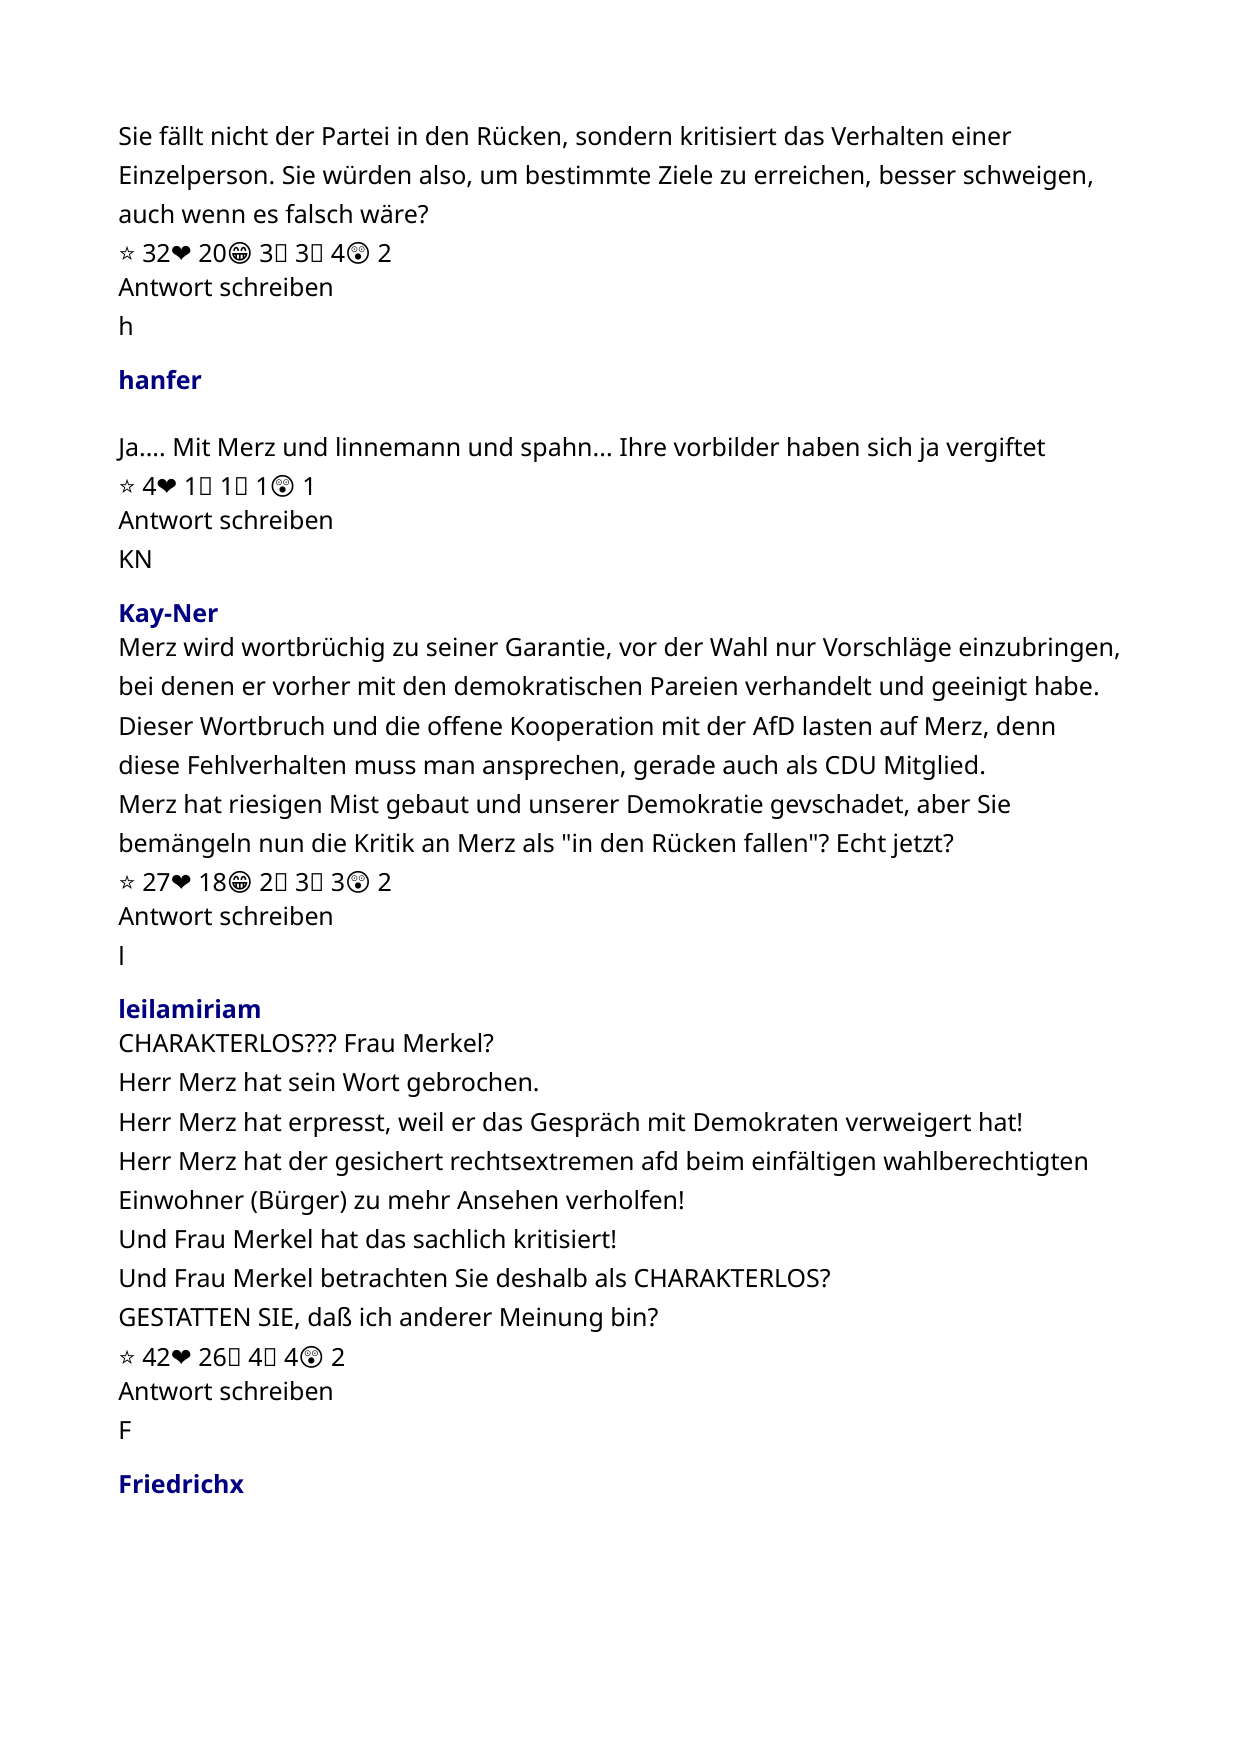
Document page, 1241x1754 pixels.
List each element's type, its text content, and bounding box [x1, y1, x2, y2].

text ⭐️ 32❤️ 20😁 3🙁 3🤨 4😲 2 [118, 236, 1122, 270]
text Ja.... Mit Merz und linnemann und spahn... Ihre vorbilder haben sich ja vergiftet [118, 430, 1122, 464]
text GESTATTEN SIE, daß ich anderer Meinung bin? [118, 1300, 1122, 1334]
text Sie fällt nicht der Partei in den Rücken, sondern kritisiert das Verhalten einer Einzelperson. Sie würden also, um bestimmte Ziele zu erreichen, besser schweigen, auch wenn es falsch wäre? [118, 118, 1122, 231]
text Merz wird wortbrüchig zu seiner Garantie, vor der Wahl nur Vorschläge einzubringen, bei denen er vorher mit den demokratischen Pareien verhandelt und geeinigt habe. [118, 630, 1122, 703]
text KN [118, 542, 1122, 576]
text Antwort schreiben [118, 270, 1122, 304]
text Herr Merz hat erpresst, weil er das Gespräch mit Demokraten verweigert hat! [118, 1104, 1122, 1138]
text Antwort schreiben [118, 503, 1122, 537]
subtitle Friedrichx [118, 1466, 1122, 1500]
text F [118, 1412, 1122, 1447]
text CHARAKTERLOS??? Frau Merkel? [118, 1026, 1122, 1060]
subtitle leilamiriam [118, 992, 1122, 1026]
text ⭐️ 27❤️ 18😁 2🙁 3🤨 3😲 2 [118, 865, 1122, 899]
text Merz hat riesigen Mist gebaut und unserer Demokratie gevschadet, aber Sie bemängeln nun die Kritik an Merz als "in den Rücken fallen"? Echt jetzt? [118, 787, 1122, 860]
text ⭐️ 42❤️ 26🙁 4🤨 4😲 2 [118, 1339, 1122, 1373]
text Antwort schreiben [118, 899, 1122, 933]
text Herr Merz hat der gesichert rechtsextremen afd beim einfältigen wahlberechtigten Einwohner (Bürger) zu mehr Ansehen verholfen! [118, 1143, 1122, 1217]
text ⭐️ 4❤️ 1🙁 1🤨 1😲 1 [118, 469, 1122, 503]
text Und Frau Merkel hat das sachlich kritisiert! [118, 1222, 1122, 1256]
subtitle hanfer [118, 363, 1122, 397]
subtitle Kay-Ner [118, 596, 1122, 630]
text Herr Merz hat sein Wort gebrochen. [118, 1065, 1122, 1099]
text Antwort schreiben [118, 1373, 1122, 1407]
text Und Frau Merkel betrachten Sie deshalb als CHARAKTERLOS? [118, 1261, 1122, 1295]
text l [118, 938, 1122, 972]
text h [118, 309, 1122, 343]
text Dieser Wortbruch und die offene Kooperation mit der AfD lasten auf Merz, denn diese Fehlverhalten muss man ansprechen, gerade auch als CDU Mitglied. [118, 708, 1122, 781]
